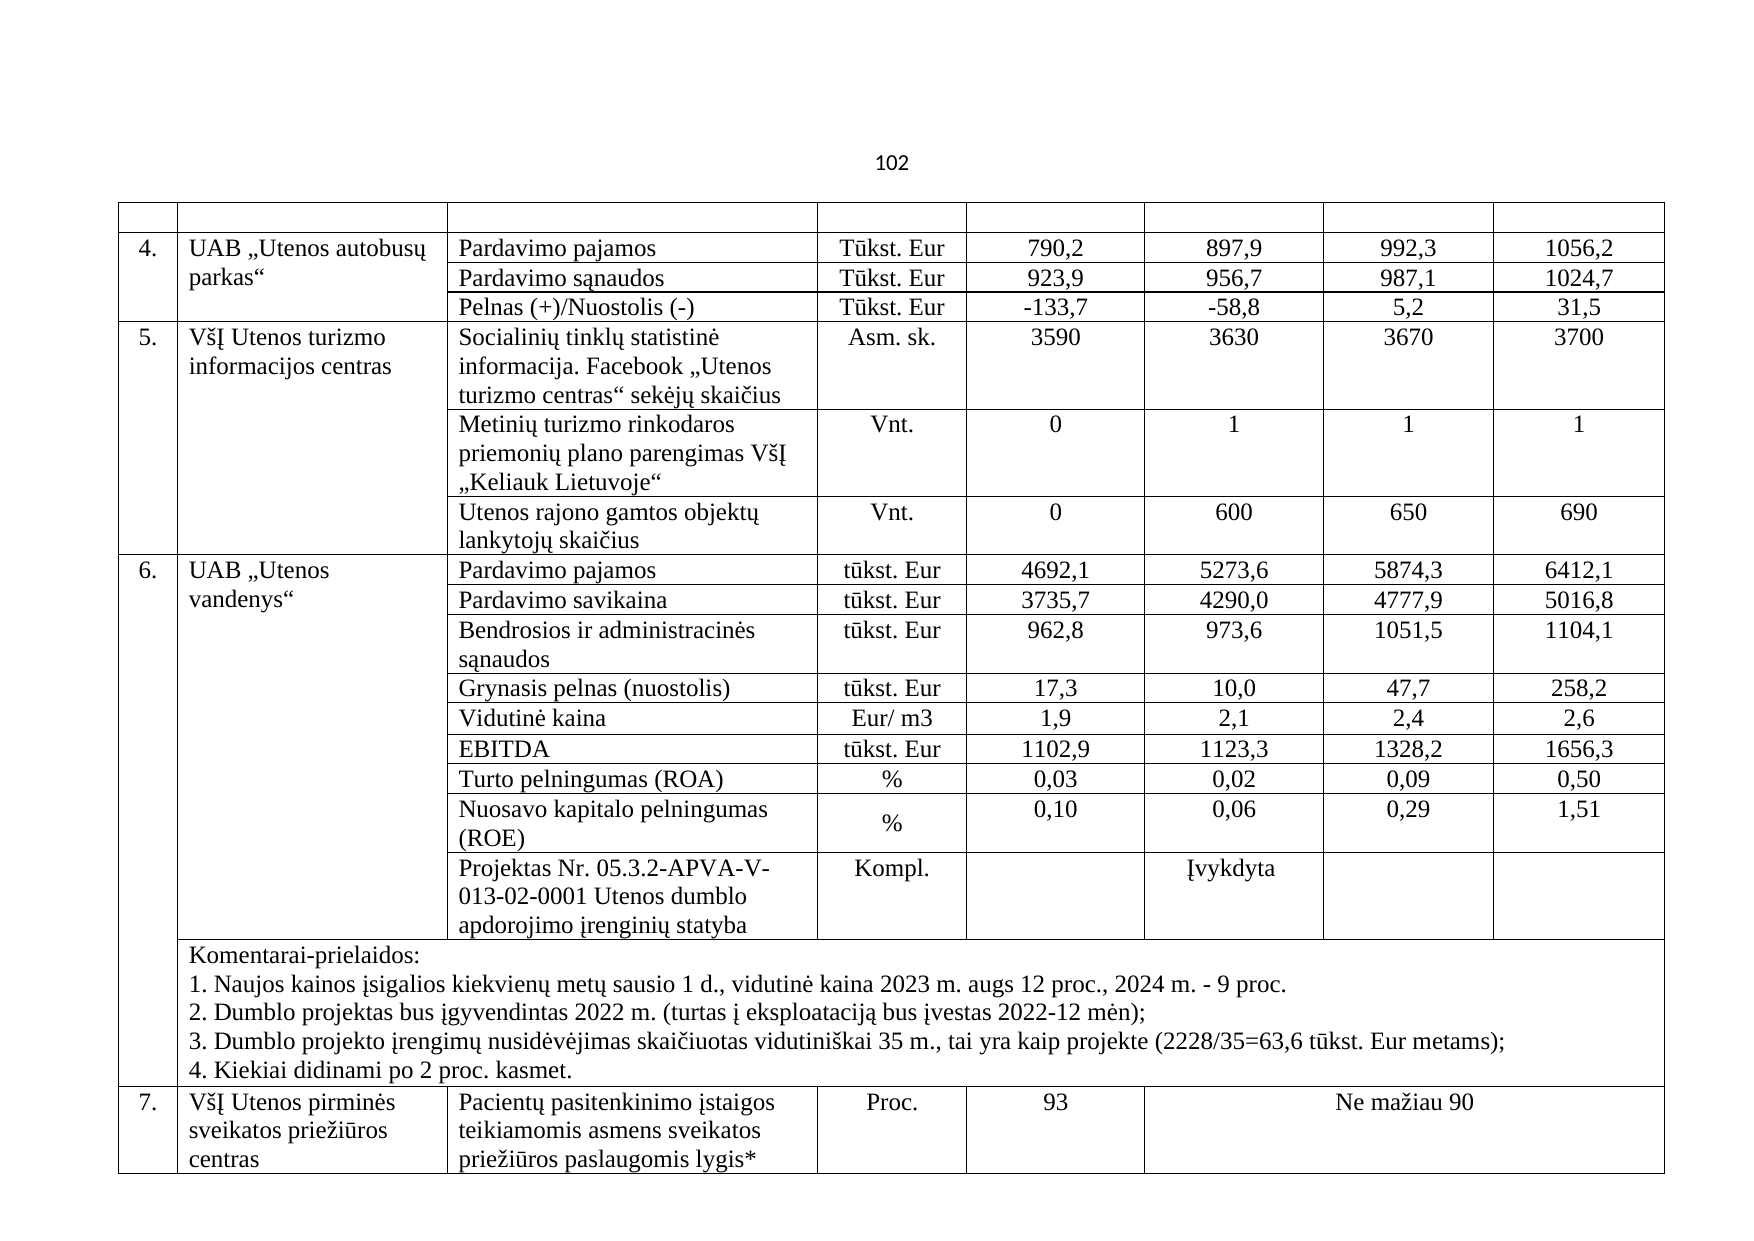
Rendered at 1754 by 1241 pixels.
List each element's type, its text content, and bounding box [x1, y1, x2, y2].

table_cell 93 [967, 1087, 1144, 1173]
table_cell % [818, 794, 966, 852]
table_cell Nuosavo kapitalo pelningumas (ROE) [448, 794, 817, 852]
table_cell 0 [967, 497, 1144, 554]
table_cell Pardavimo pajamos [448, 555, 817, 584]
table_cell Turto pelningumas (ROA) [448, 764, 817, 793]
table_cell 956,7 [1145, 263, 1323, 291]
table_cell Vnt. [818, 497, 966, 554]
table_cell 0 [967, 410, 1144, 496]
table_cell 1328,2 [1324, 735, 1493, 763]
table_cell [1494, 853, 1664, 939]
table_cell [1324, 203, 1493, 232]
table_cell 0,03 [967, 764, 1144, 793]
table_cell Tūkst. Eur [818, 293, 966, 321]
table_cell Bendrosios ir administracinės sąnaudos [448, 615, 817, 672]
table_cell Tūkst. Eur [818, 263, 966, 291]
table_cell 4290,0 [1145, 585, 1323, 614]
table_cell Tūkst. Eur [818, 233, 966, 262]
table_cell 690 [1494, 497, 1664, 554]
table_cell Kompl. [818, 853, 966, 939]
table_cell 650 [1324, 497, 1493, 554]
table_cell 4692,1 [967, 555, 1144, 584]
table_cell tūkst. Eur [818, 674, 966, 702]
table_cell [818, 203, 966, 232]
table_cell 4777,9 [1324, 585, 1493, 614]
table_cell 0,50 [1494, 764, 1664, 793]
table_cell 6. [119, 555, 177, 1086]
table_cell 1656,3 [1494, 735, 1664, 763]
table_cell Vnt. [818, 410, 966, 496]
table_cell 7. [119, 1087, 177, 1173]
table_cell Įvykdyta [1145, 853, 1323, 939]
table_cell 992,3 [1324, 233, 1493, 262]
table_cell Eur/ m3 [818, 703, 966, 733]
table_cell 258,2 [1494, 674, 1664, 702]
table_cell 3735,7 [967, 585, 1144, 614]
table_cell tūkst. Eur [818, 585, 966, 614]
table_cell 1 [1145, 410, 1323, 496]
table_cell Ne mažiau 90 [1145, 1087, 1664, 1173]
table_cell Asm. sk. [818, 322, 966, 408]
table_cell 10,0 [1145, 674, 1323, 702]
table_cell 5,2 [1324, 293, 1493, 321]
table_cell 5. [119, 322, 177, 554]
table_cell 1104,1 [1494, 615, 1664, 672]
table_cell -58,8 [1145, 293, 1323, 321]
table_cell 0,29 [1324, 794, 1493, 852]
table_cell Komentarai-prielaidos: 1. Naujos kainos įsigalios kiekvienų metų sausio 1 d., vidutinė kaina 2023 m. augs 12 proc., 2024 m. - 9 proc. 2. Dumblo projektas bus įgyvendintas 2022 m. (turtas į eksploataciją bus įvestas 2022-12 mėn); 3. Dumblo projekto įrengimų nusidėvėjimas skaičiuotas vidutiniškai 35 m., tai yra kaip projekte (2228/35=63,6 tūkst. Eur metams); 4. Kiekiai didinami po 2 proc. kasmet. [178, 940, 1664, 1086]
table_cell 600 [1145, 497, 1323, 554]
table_cell 1,9 [967, 703, 1144, 733]
table_cell 0,09 [1324, 764, 1493, 793]
table_cell 2,6 [1494, 703, 1664, 733]
table_cell [1494, 203, 1664, 232]
table_cell 47,7 [1324, 674, 1493, 702]
table_cell Metinių turizmo rinkodaros priemonių plano parengimas VšĮ „Keliauk Lietuvoje“ [448, 410, 817, 496]
table_cell 3670 [1324, 322, 1493, 408]
table_cell 17,3 [967, 674, 1144, 702]
table_cell 897,9 [1145, 233, 1323, 262]
table_cell Utenos rajono gamtos objektų lankytojų skaičius [448, 497, 817, 554]
table_cell 1123,3 [1145, 735, 1323, 763]
table_cell 1024,7 [1494, 263, 1664, 291]
table_cell tūkst. Eur [818, 615, 966, 672]
table_cell 3700 [1494, 322, 1664, 408]
table_cell 0,10 [967, 794, 1144, 852]
table_cell 5016,8 [1494, 585, 1664, 614]
table_cell 1 [1494, 410, 1664, 496]
table_cell 1,51 [1494, 794, 1664, 852]
table_cell Pardavimo savikaina [448, 585, 817, 614]
table_cell Pacientų pasitenkinimo įstaigos teikiamomis asmens sveikatos priežiūros paslaugomis lygis* [448, 1087, 817, 1173]
table_cell Proc. [818, 1087, 966, 1173]
table_cell 2,1 [1145, 703, 1323, 733]
table_cell [967, 853, 1144, 939]
table_cell Pardavimo sąnaudos [448, 263, 817, 291]
table_cell 1 [1324, 410, 1493, 496]
table_cell Socialinių tinklų statistinė informacija. Facebook „Utenos turizmo centras“ sekėjų skaičius [448, 322, 817, 408]
table_cell 987,1 [1324, 263, 1493, 291]
table_cell 5874,3 [1324, 555, 1493, 584]
table_cell Vidutinė kaina [448, 703, 817, 733]
table_cell 0,06 [1145, 794, 1323, 852]
table_cell EBITDA [448, 735, 817, 763]
table_cell UAB „Utenos autobusų parkas“ [178, 233, 447, 321]
table_cell 1051,5 [1324, 615, 1493, 672]
table_cell [178, 203, 447, 232]
table_cell 973,6 [1145, 615, 1323, 672]
table_cell Grynasis pelnas (nuostolis) [448, 674, 817, 702]
table_cell 1102,9 [967, 735, 1144, 763]
table_cell Projektas Nr. 05.3.2-APVA-V-013-02-0001 Utenos dumblo apdorojimo įrenginių statyba [448, 853, 817, 939]
table_cell tūkst. Eur [818, 555, 966, 584]
table_cell 2,4 [1324, 703, 1493, 733]
table_cell [967, 203, 1144, 232]
table_cell VšĮ Utenos turizmo informacijos centras [178, 322, 447, 554]
table_cell 6412,1 [1494, 555, 1664, 584]
table_cell [448, 203, 817, 232]
table_cell 3590 [967, 322, 1144, 408]
table_cell UAB „Utenos vandenys“ [178, 555, 447, 939]
table_cell 4. [119, 233, 177, 321]
table_cell -133,7 [967, 293, 1144, 321]
table_cell 962,8 [967, 615, 1144, 672]
table_cell 1056,2 [1494, 233, 1664, 262]
table_cell 790,2 [967, 233, 1144, 262]
table_cell 923,9 [967, 263, 1144, 291]
table_cell % [818, 764, 966, 793]
table_cell [1145, 203, 1323, 232]
table_cell Pardavimo pajamos [448, 233, 817, 262]
table_cell VšĮ Utenos pirminės sveikatos priežiūros centras [178, 1087, 447, 1173]
table_cell 3630 [1145, 322, 1323, 408]
table_cell 5273,6 [1145, 555, 1323, 584]
table_cell [1324, 853, 1493, 939]
table_cell 31,5 [1494, 293, 1664, 321]
table_cell [119, 203, 177, 232]
table_cell 0,02 [1145, 764, 1323, 793]
table_cell tūkst. Eur [818, 735, 966, 763]
table_cell Pelnas (+)/Nuostolis (-) [448, 293, 817, 321]
